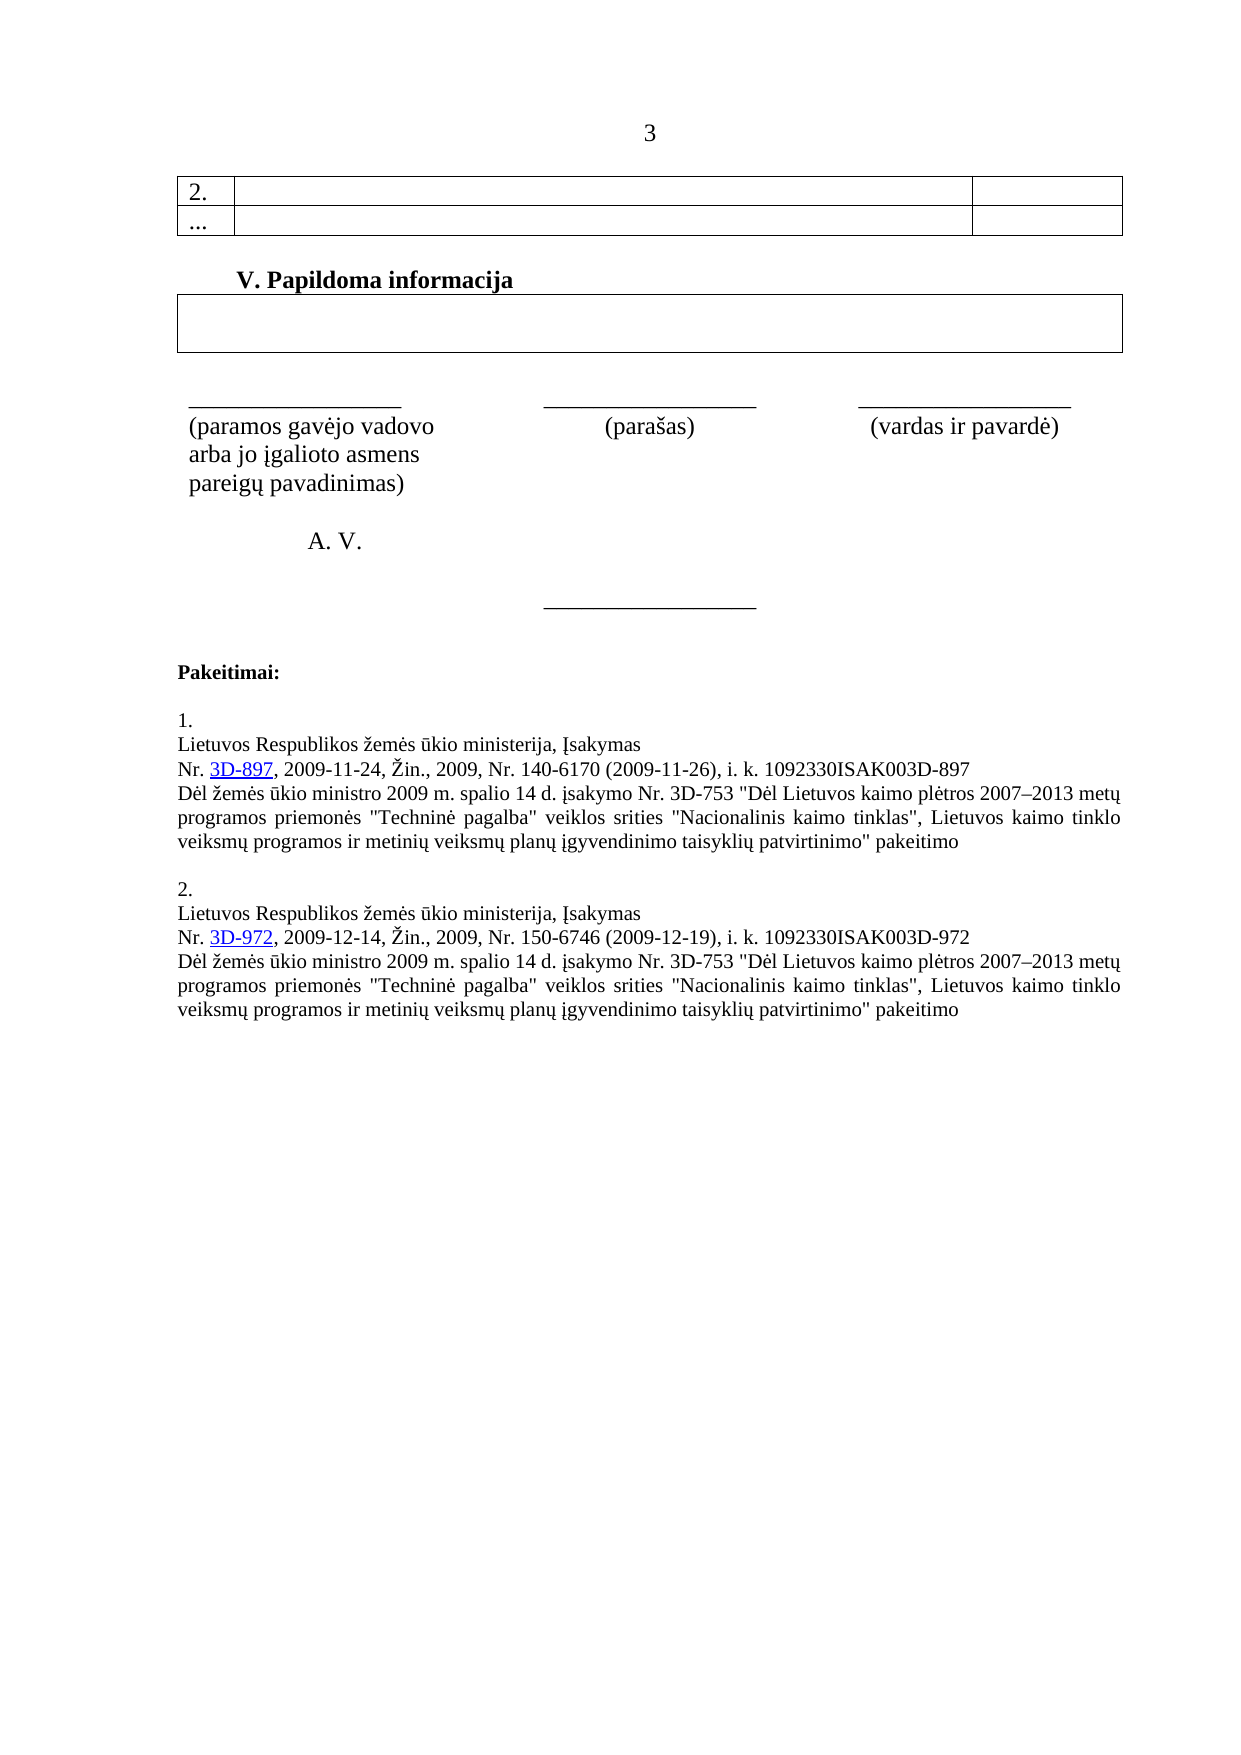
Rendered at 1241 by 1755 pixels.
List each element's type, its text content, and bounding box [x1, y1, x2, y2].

text Dėl žemės ūkio ministro 2009 m. spalio 14 d. įsakymo Nr. 3D-753 "Dėl Lietuvos kaimo plėtros 2007–2013 metų programos priemonės "Techninė pagalba" veiklos srities "Nacionalinis kaimo tinklas", Lietuvos kaimo tinklo veiksmų programos ir metinių veiksmų planų įgyvendinimo taisyklių patvirtinimo" pakeitimo [177, 949, 1122, 1021]
table_cell [973, 177, 1122, 205]
text Nr. 3D-972, 2009-12-14, Žin., 2009, Nr. 150-6746 (2009-12-19), i. k. 1092330ISAK003D-972 [177, 925, 1122, 949]
text 1. [177, 708, 1122, 732]
text Dėl žemės ūkio ministro 2009 m. spalio 14 d. įsakymo Nr. 3D-753 "Dėl Lietuvos kaimo plėtros 2007–2013 metų programos priemonės "Techninė pagalba" veiklos srities "Nacionalinis kaimo tinklas", Lietuvos kaimo tinklo veiksmų programos ir metinių veiksmų planų įgyvendinimo taisyklių patvirtinimo" pakeitimo [177, 781, 1122, 853]
text Nr. 3D-897, 2009-11-24, Žin., 2009, Nr. 140-6170 (2009-11-26), i. k. 1092330ISAK003D-897 [177, 756, 1122, 781]
table_header _________________ (paramos gavėjo vadovo arba jo įgalioto asmens pareigų pavadinimas) A. V. [177, 382, 492, 554]
table_cell [235, 177, 972, 205]
table_header _________________ (parašas) [492, 382, 807, 554]
text Lietuvos Respublikos žemės ūkio ministerija, Įsakymas [177, 732, 1122, 756]
text 2. [177, 877, 1122, 901]
table_cell ... [178, 206, 234, 235]
table_header _________________ (vardas ir pavardė) [807, 382, 1122, 554]
text _________________ [177, 583, 1122, 612]
table_cell [235, 206, 972, 235]
table_cell [973, 206, 1122, 235]
table_cell 2. [178, 177, 234, 205]
text Pakeitimai: [177, 660, 1122, 684]
text Lietuvos Respublikos žemės ūkio ministerija, Įsakymas [177, 901, 1122, 925]
text V. Papildoma informacija [177, 265, 1122, 294]
table_header [178, 295, 1122, 352]
